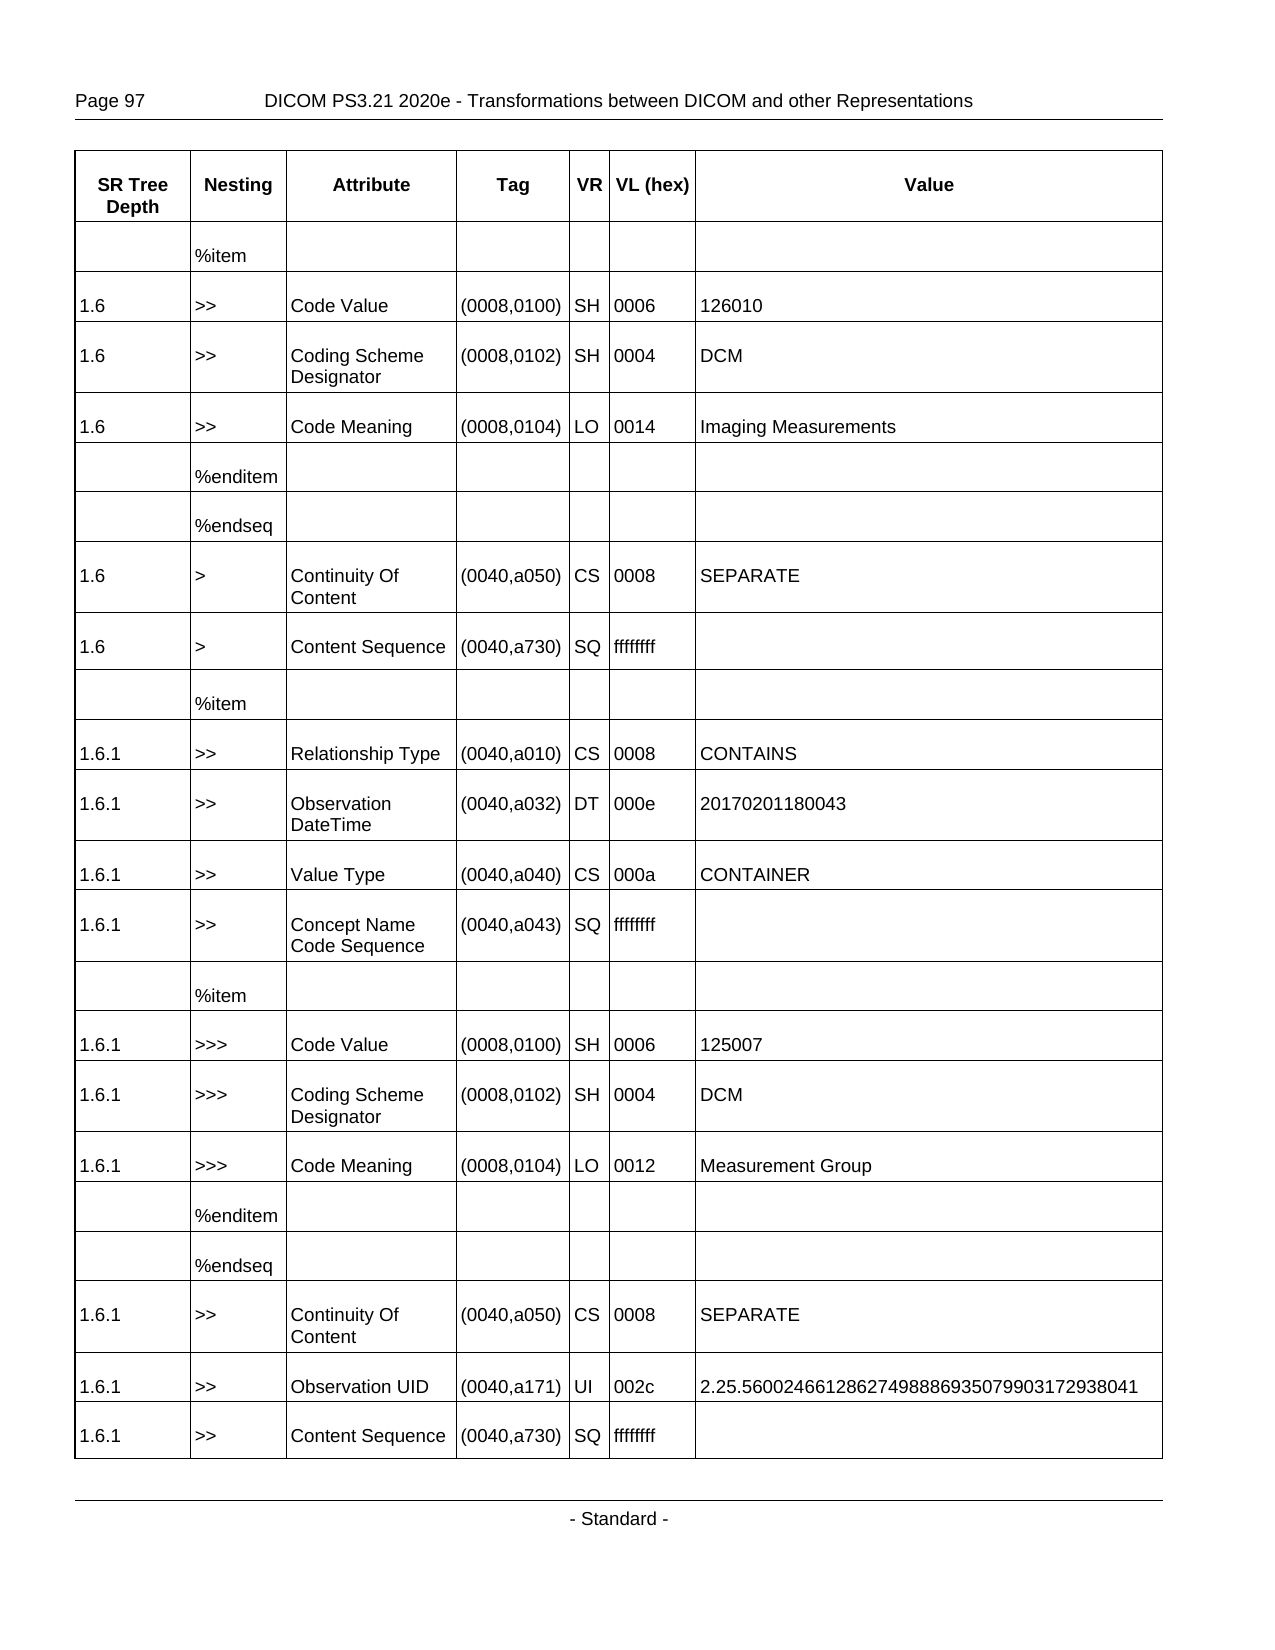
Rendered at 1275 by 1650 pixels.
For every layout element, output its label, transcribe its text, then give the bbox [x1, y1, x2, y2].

table_cell >>> [191, 1061, 286, 1131]
table_header VR [570, 151, 609, 221]
table_cell 1.6 [76, 322, 190, 392]
table_cell %item [191, 962, 286, 1010]
table_cell DT [570, 770, 609, 840]
table_cell 1.6 [76, 272, 190, 321]
table_header Attribute [287, 151, 456, 221]
table_cell LO [570, 1132, 609, 1181]
table_cell [570, 962, 609, 1010]
table_cell [287, 492, 456, 541]
table_cell 1.6.1 [76, 841, 190, 889]
table_cell > [191, 542, 286, 612]
table_cell [696, 613, 1162, 669]
table_cell Measurement Group [696, 1132, 1162, 1181]
table_cell 000e [610, 770, 695, 840]
table_cell (0008,0100) [457, 1011, 569, 1060]
table_cell [610, 443, 695, 491]
table_cell LO [570, 393, 609, 442]
table_cell %item [191, 222, 286, 271]
table_cell 1.6.1 [76, 890, 190, 961]
table_cell [287, 222, 456, 271]
table_cell [696, 670, 1162, 719]
table_cell 126010 [696, 272, 1162, 321]
table_cell [287, 1232, 456, 1280]
table_cell (0008,0102) [457, 1061, 569, 1131]
table_cell [696, 890, 1162, 961]
table_cell (0040,a032) [457, 770, 569, 840]
table_cell [457, 670, 569, 719]
table_cell [76, 1182, 190, 1231]
table_cell Content Sequence [287, 613, 456, 669]
table_cell 0006 [610, 1011, 695, 1060]
table_cell (0040,a040) [457, 841, 569, 889]
table_cell [570, 670, 609, 719]
table_cell [696, 962, 1162, 1010]
table_cell Code Value [287, 272, 456, 321]
table_header Value [696, 151, 1162, 221]
table_cell 1.6 [76, 393, 190, 442]
table_cell Concept Name Code Sequence [287, 890, 456, 961]
table_cell 0004 [610, 322, 695, 392]
table_cell [570, 443, 609, 491]
table_cell >> [191, 1402, 286, 1458]
table_cell Code Meaning [287, 1132, 456, 1181]
table_cell [610, 222, 695, 271]
table_cell Relationship Type [287, 720, 456, 768]
table_cell Observation DateTime [287, 770, 456, 840]
table_cell [696, 1182, 1162, 1231]
table_cell %item [191, 670, 286, 719]
table_cell 0008 [610, 720, 695, 768]
table_cell CS [570, 720, 609, 768]
table_cell UI [570, 1353, 609, 1401]
table_cell SQ [570, 890, 609, 961]
table_cell 0012 [610, 1132, 695, 1181]
table_cell >> [191, 322, 286, 392]
table_cell SEPARATE [696, 1281, 1162, 1352]
table_cell [610, 1232, 695, 1280]
table_cell [696, 222, 1162, 271]
table_cell ffffffff [610, 890, 695, 961]
table_header Nesting [191, 151, 286, 221]
table_cell Value Type [287, 841, 456, 889]
table_header SR Tree Depth [76, 151, 190, 221]
table_cell [287, 962, 456, 1010]
table_cell 1.6.1 [76, 1011, 190, 1060]
table_cell >> [191, 1281, 286, 1352]
table_cell [457, 492, 569, 541]
table_cell (0040,a171) [457, 1353, 569, 1401]
table_cell %endseq [191, 1232, 286, 1280]
table_cell (0040,a730) [457, 613, 569, 669]
table_cell [610, 492, 695, 541]
table_header Tag [457, 151, 569, 221]
table_cell [76, 492, 190, 541]
table_cell [696, 443, 1162, 491]
table_cell ffffffff [610, 613, 695, 669]
table_cell %enditem [191, 1182, 286, 1231]
table_cell Coding Scheme Designator [287, 1061, 456, 1131]
table_cell 0014 [610, 393, 695, 442]
table_cell [457, 443, 569, 491]
table_cell 1.6.1 [76, 1402, 190, 1458]
table_cell [76, 1232, 190, 1280]
table_cell 1.6.1 [76, 1281, 190, 1352]
table_cell [287, 670, 456, 719]
table_cell 1.6.1 [76, 1353, 190, 1401]
table_cell Code Meaning [287, 393, 456, 442]
table_cell 002c [610, 1353, 695, 1401]
table_cell [696, 492, 1162, 541]
table_cell DCM [696, 322, 1162, 392]
table_cell SEPARATE [696, 542, 1162, 612]
table_cell [76, 222, 190, 271]
table_cell %enditem [191, 443, 286, 491]
table_cell (0008,0104) [457, 393, 569, 442]
table_cell 1.6 [76, 542, 190, 612]
table_cell [570, 1182, 609, 1231]
table_cell SQ [570, 613, 609, 669]
table_cell SH [570, 322, 609, 392]
table_cell 1.6.1 [76, 720, 190, 768]
table_cell [287, 443, 456, 491]
table_cell 1.6.1 [76, 770, 190, 840]
table_cell Content Sequence [287, 1402, 456, 1458]
table_cell CS [570, 841, 609, 889]
table_cell [76, 443, 190, 491]
table_cell >>> [191, 1132, 286, 1181]
table_cell [570, 222, 609, 271]
table_cell [696, 1232, 1162, 1280]
table_cell [570, 492, 609, 541]
table_cell (0040,a010) [457, 720, 569, 768]
table_cell (0040,a050) [457, 542, 569, 612]
table_cell [76, 670, 190, 719]
table_cell [610, 670, 695, 719]
table_cell [457, 962, 569, 1010]
table_cell Coding Scheme Designator [287, 322, 456, 392]
table_cell Continuity Of Content [287, 1281, 456, 1352]
table_cell 1.6.1 [76, 1061, 190, 1131]
table_cell (0040,a730) [457, 1402, 569, 1458]
table_cell >> [191, 770, 286, 840]
table_cell SH [570, 272, 609, 321]
table_cell >> [191, 841, 286, 889]
table_cell [457, 222, 569, 271]
table_cell SQ [570, 1402, 609, 1458]
table_cell CS [570, 1281, 609, 1352]
table_cell CONTAINS [696, 720, 1162, 768]
table_cell [287, 1182, 456, 1231]
table_cell [76, 962, 190, 1010]
table_cell 1.6 [76, 613, 190, 669]
table_cell 2.25.56002466128627498886935079903172938041 [696, 1353, 1162, 1401]
table_cell CS [570, 542, 609, 612]
table_cell 000a [610, 841, 695, 889]
table_cell > [191, 613, 286, 669]
table_cell 125007 [696, 1011, 1162, 1060]
table_cell 0008 [610, 1281, 695, 1352]
table_cell SH [570, 1011, 609, 1060]
table_cell >> [191, 890, 286, 961]
table_cell (0008,0102) [457, 322, 569, 392]
table_cell 0004 [610, 1061, 695, 1131]
table_header VL (hex) [610, 151, 695, 221]
table_cell [610, 1182, 695, 1231]
table_cell Imaging Measurements [696, 393, 1162, 442]
table_cell 0006 [610, 272, 695, 321]
table_cell CONTAINER [696, 841, 1162, 889]
table_cell (0040,a050) [457, 1281, 569, 1352]
table_cell (0040,a043) [457, 890, 569, 961]
table_cell [457, 1232, 569, 1280]
table_cell (0008,0100) [457, 272, 569, 321]
table_cell 0008 [610, 542, 695, 612]
table_cell 1.6.1 [76, 1132, 190, 1181]
table_cell (0008,0104) [457, 1132, 569, 1181]
table_cell >>> [191, 1011, 286, 1060]
table_cell >> [191, 393, 286, 442]
table_cell >> [191, 1353, 286, 1401]
table_cell [457, 1182, 569, 1231]
table_cell [570, 1232, 609, 1280]
table_cell [696, 1402, 1162, 1458]
table_cell ffffffff [610, 1402, 695, 1458]
table_cell [610, 962, 695, 1010]
table_cell Observation UID [287, 1353, 456, 1401]
table_cell >> [191, 720, 286, 768]
table_cell >> [191, 272, 286, 321]
table_cell %endseq [191, 492, 286, 541]
table_cell DCM [696, 1061, 1162, 1131]
table_cell SH [570, 1061, 609, 1131]
table_cell Continuity Of Content [287, 542, 456, 612]
table_cell 20170201180043 [696, 770, 1162, 840]
table_cell Code Value [287, 1011, 456, 1060]
